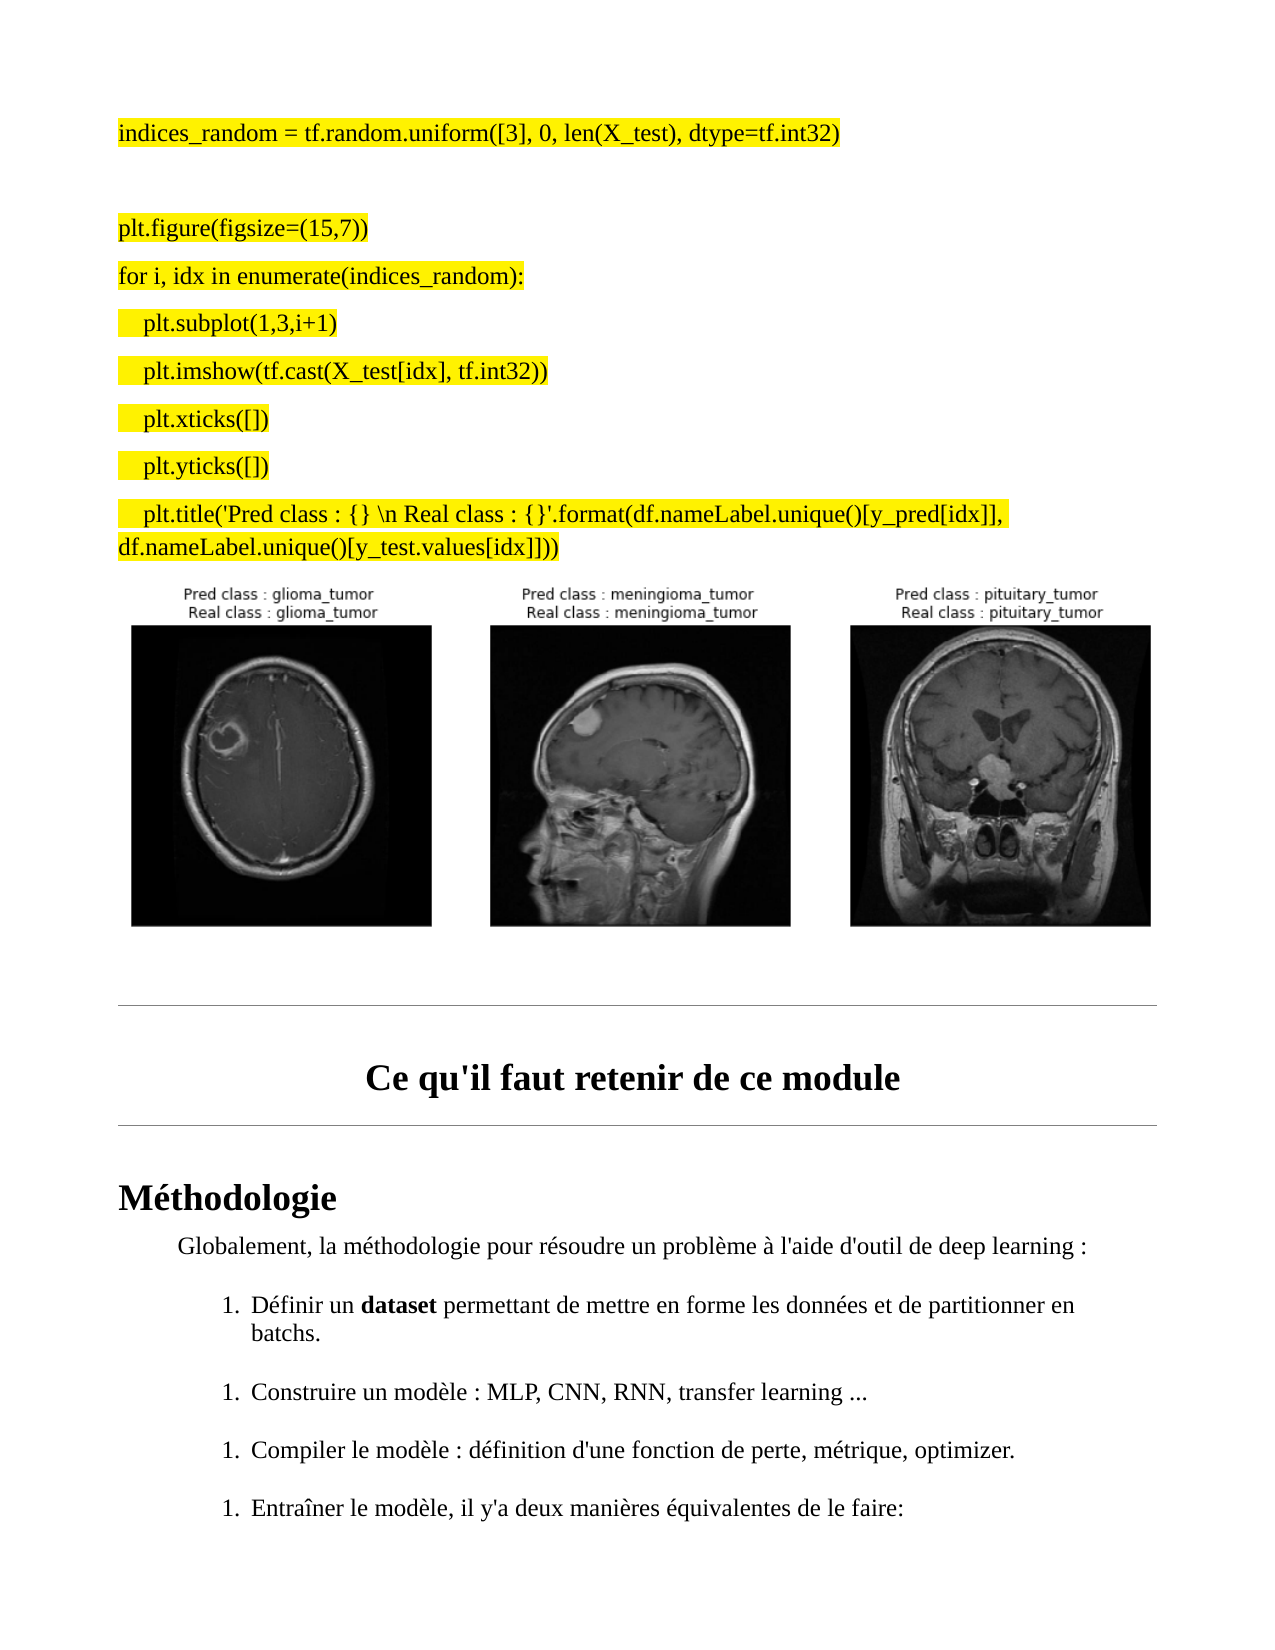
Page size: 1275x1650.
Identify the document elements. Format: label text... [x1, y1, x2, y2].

text plt.yticks([]) [118, 451, 1157, 480]
text Globalement, la méthodologie pour résoudre un problème à l'aide d'outil de deep learning : [177, 1231, 1098, 1260]
list Entraîner le modèle, il y'a deux manières équivalentes de le faire: [221, 1493, 1098, 1522]
picture [118, 579, 1157, 939]
list Construire un modèle : MLP, CNN, RNN, transfer learning ... [221, 1377, 1098, 1405]
subtitle Ce qu'il faut retenir de ce module [118, 1055, 1157, 1098]
text plt.xticks([]) [118, 404, 1157, 432]
text indices_random = tf.random.uniform([3], 0, len(X_test), dtype=tf.int32) [118, 118, 1157, 147]
list Définir un dataset permettant de mettre en forme les données et de partitionner en batchs. [221, 1290, 1098, 1347]
text plt.subplot(1,3,i+1) [118, 308, 1157, 337]
text plt.figure(figsize=(15,7)) [118, 213, 1157, 242]
subtitle Méthodologie [118, 1176, 1157, 1219]
text plt.title('Pred class : {} \n Real class : {}'.format(df.nameLabel.unique()[y_pred[idx]], df.nameLabel.unique()[y_test.values[idx]])) [118, 499, 1157, 561]
text for i, idx in enumerate(indices_random): [118, 261, 1157, 290]
list Compiler le modèle : définition d'une fonction de perte, métrique, optimizer. [221, 1435, 1098, 1464]
text plt.imshow(tf.cast(X_test[idx], tf.int32)) [118, 356, 1157, 385]
